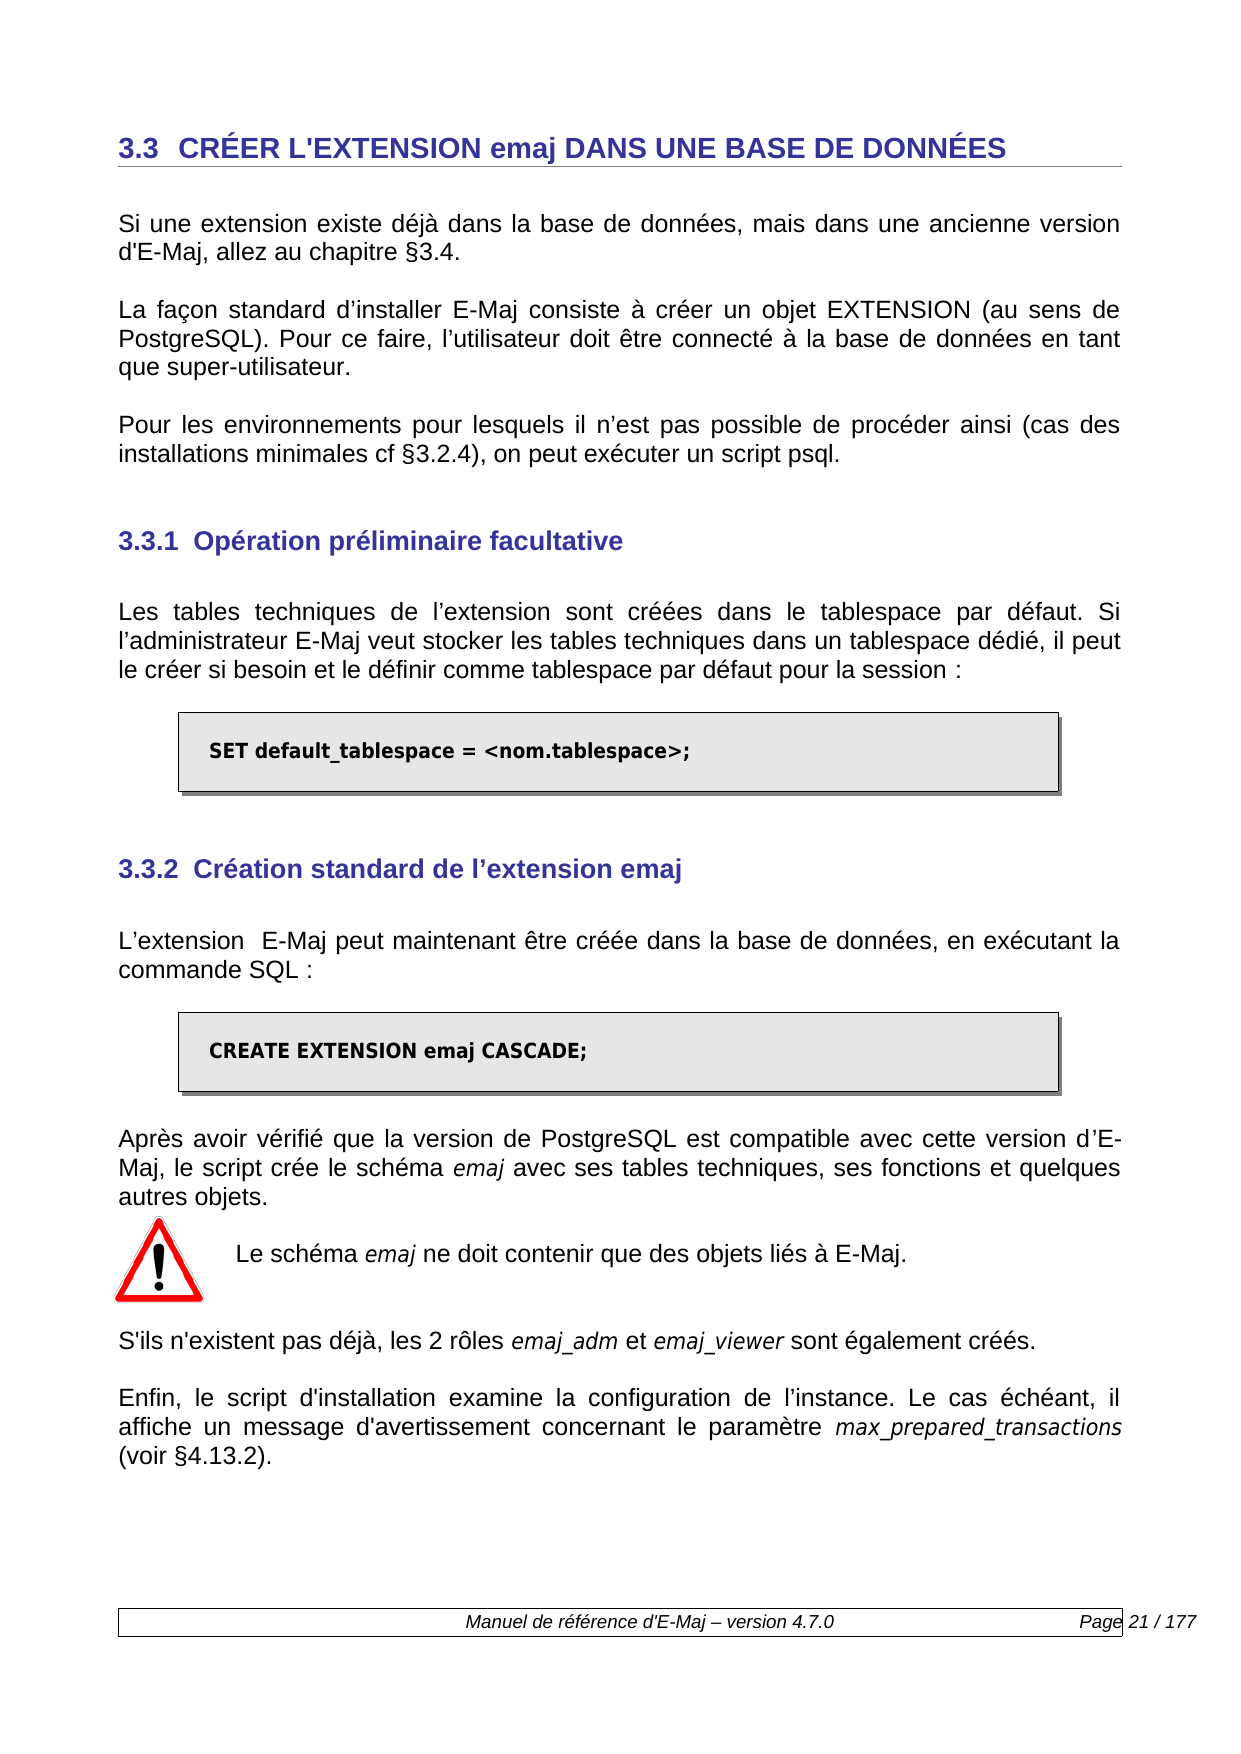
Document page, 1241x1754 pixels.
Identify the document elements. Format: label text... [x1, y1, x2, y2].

text L’extension E-Maj peut maintenant être créée dans la base de données, en exécutant la commande SQL : [118, 926, 1122, 983]
text Les tables techniques de l’extension sont créées dans le tablespace par défaut. Si l’administrateur E-Maj veut stocker les tables techniques dans un tablespace dédié, il peut le créer si besoin et le définir comme tablespace par défaut pour la session : [118, 597, 1122, 683]
text S'ils n'existent pas déjà, les 2 rôles emaj_adm et emaj_viewer sont également créés. [118, 1326, 1122, 1355]
text Pour les environnements pour lesquels il n’est pas possible de procéder ainsi (cas des installations minimales cf §3.2.4), on peut exécuter un script psql. [118, 410, 1122, 467]
text SET default_tablespace = <nom.tablespace>; [179, 737, 1058, 761]
text Enfin, le script d'installation examine la configuration de l’instance. Le cas échéant, il affiche un message d'avertissement concernant le paramètre max_prepared_transactions (voir §4.13.2). [118, 1383, 1122, 1470]
text CREATE EXTENSION emaj CASCADE; [179, 1036, 1058, 1061]
subtitle Créer l'extension emaj dans une base de données [118, 131, 1122, 166]
text La façon standard d’installer E-Maj consiste à créer un objet EXTENSION (au sens de PostgreSQL). Pour ce faire, l’utilisateur doit être connecté à la base de données en tant que super-utilisateur. [118, 295, 1122, 381]
picture [113, 1216, 204, 1303]
subtitle Création standard de l’extension emaj [118, 853, 1122, 884]
subtitle Opération préliminaire facultative [118, 525, 1122, 556]
text Après avoir vérifié que la version de PostgreSQL est compatible avec cette version d’E-Maj, le script crée le schéma emaj avec ses tables techniques, ses fonctions et quelques autres objets. [118, 1124, 1122, 1211]
text Si une extension existe déjà dans la base de données, mais dans une ancienne version d'E-Maj, allez au chapitre §3.4. [118, 208, 1122, 266]
text Le schéma emaj ne doit contenir que des objets liés à E-Maj. [235, 1239, 1122, 1268]
